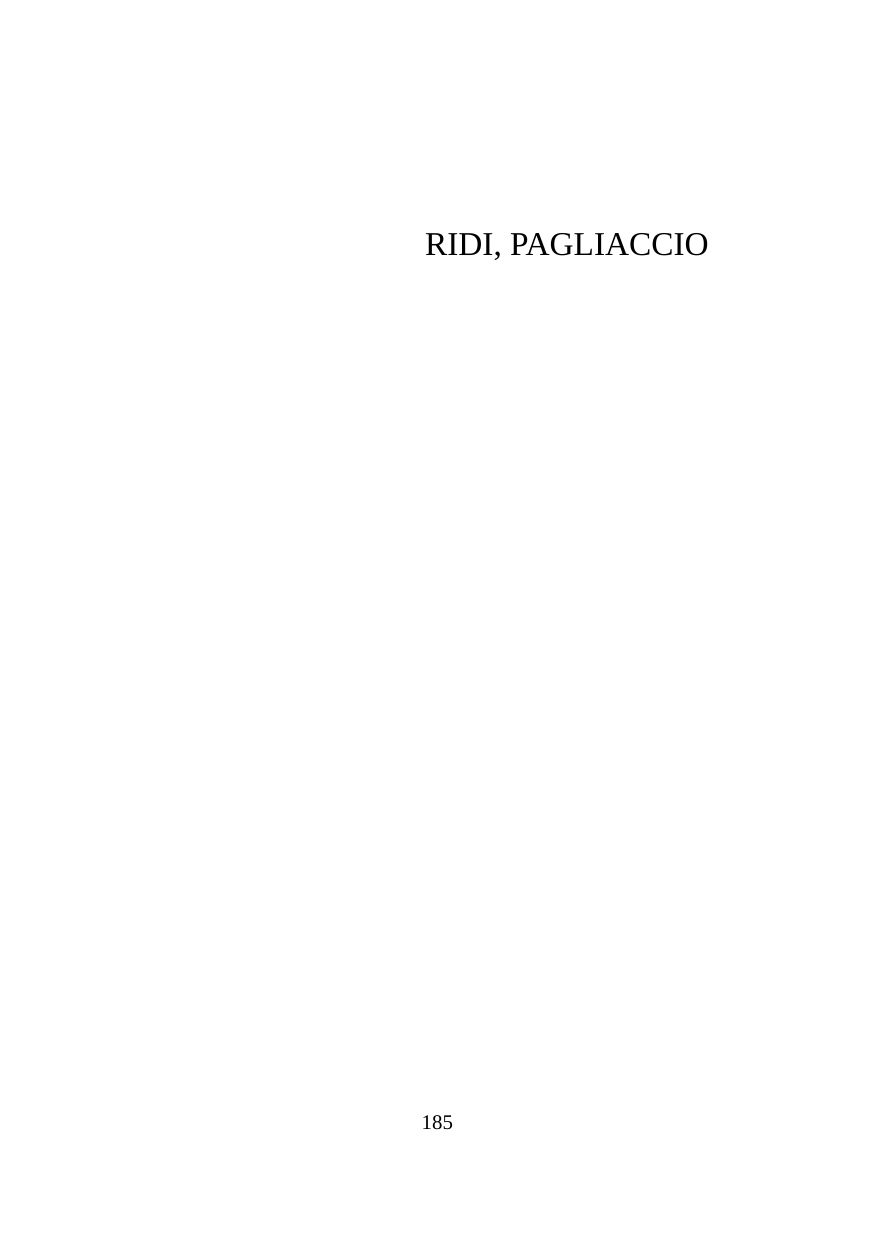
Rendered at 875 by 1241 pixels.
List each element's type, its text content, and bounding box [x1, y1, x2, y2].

subtitle RIDI, PAGLIACCIO [106, 224, 709, 263]
